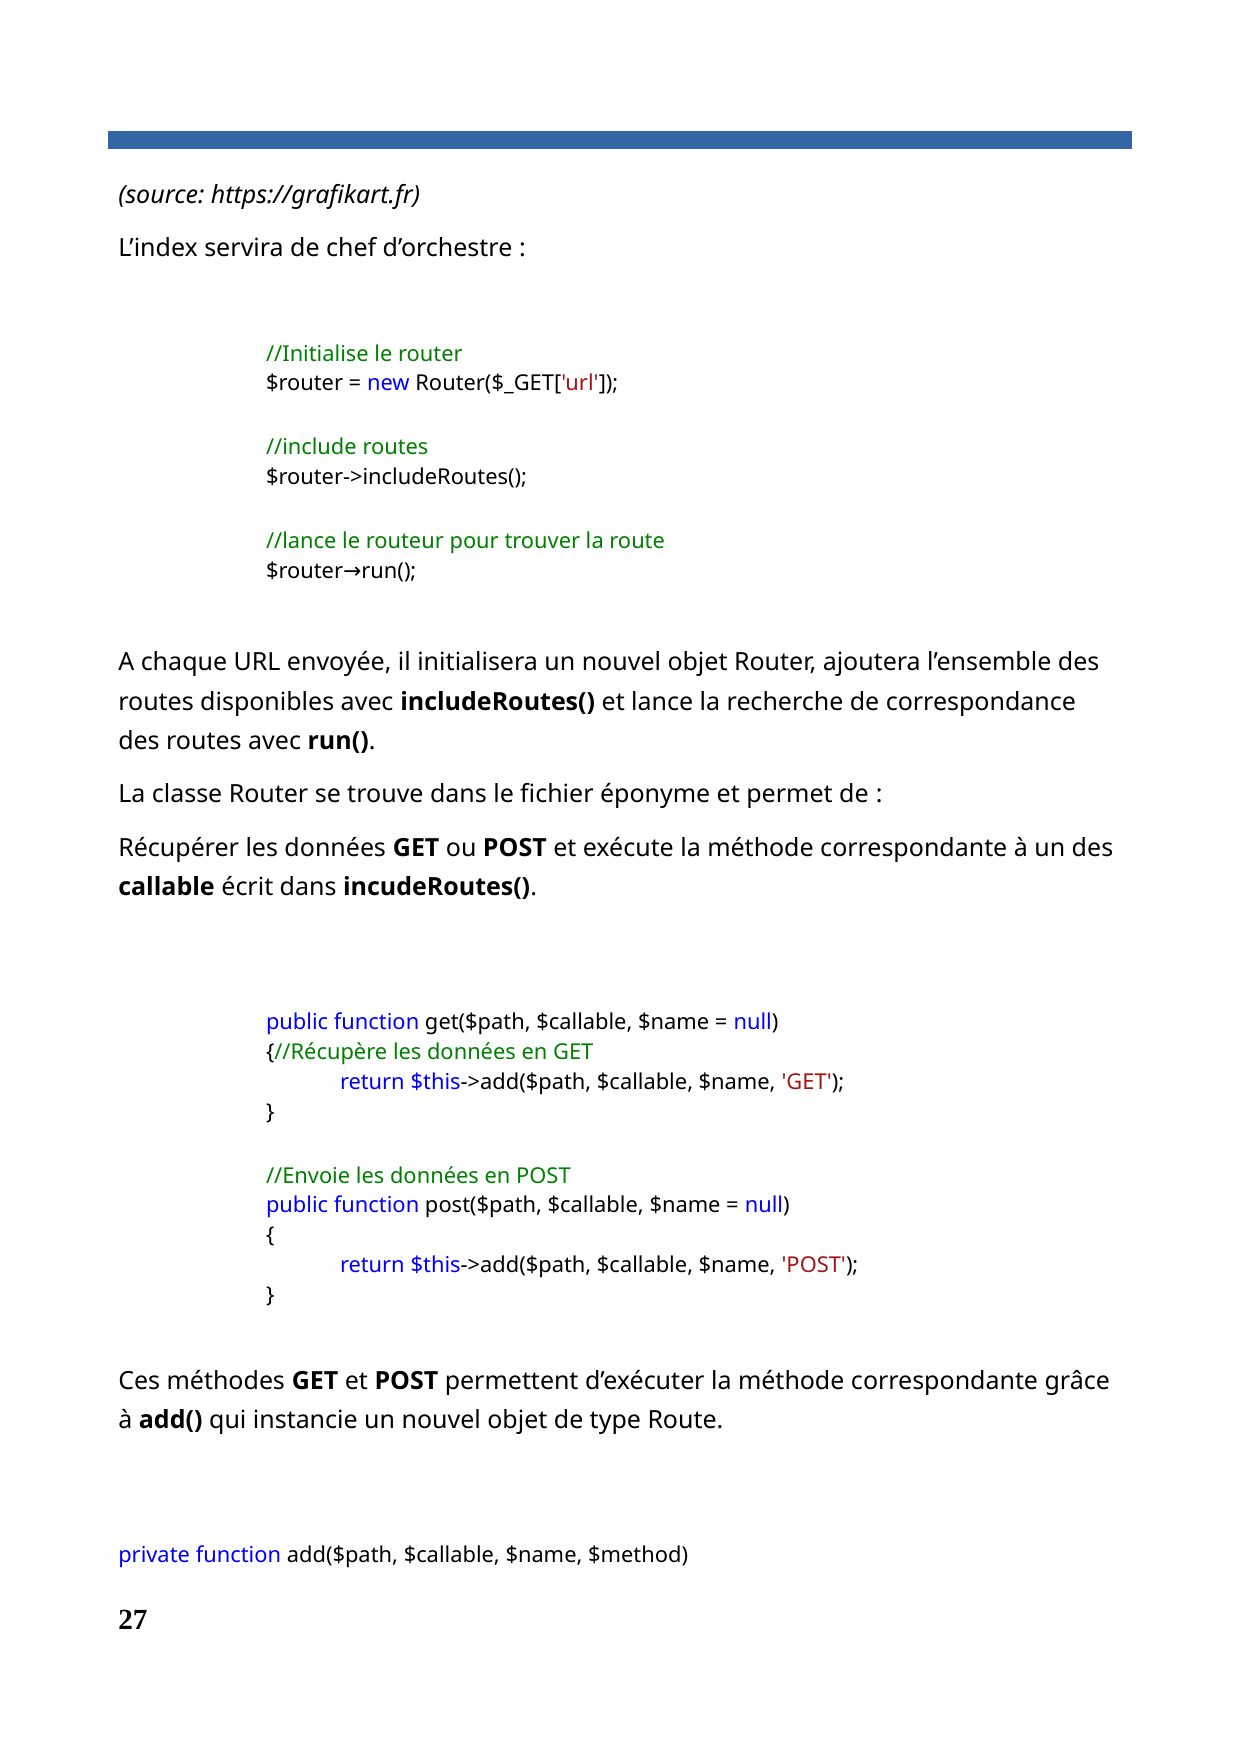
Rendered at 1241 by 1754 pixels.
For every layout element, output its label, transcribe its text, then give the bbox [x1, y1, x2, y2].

text } [118, 1279, 1122, 1308]
text $router = new Router($_GET['url']); [118, 367, 1122, 397]
text return $this->add($path, $callable, $name, 'GET'); [118, 1066, 1122, 1096]
text public function post($path, $callable, $name = null) [118, 1189, 1122, 1219]
text {//Récupère les données en GET [118, 1036, 1122, 1066]
text return $this->add($path, $callable, $name, 'POST'); [118, 1249, 1122, 1279]
text Ces méthodes GET et POST permettent d’exécuter la méthode correspondante grâce à add() qui instancie un nouvel objet de type Route. [118, 1362, 1122, 1436]
text (source: https://grafikart.fr) [118, 176, 1122, 210]
text La classe Router se trouve dans le fichier éponyme et permet de : [118, 776, 1122, 810]
text { [118, 1219, 1122, 1249]
text $router→run(); [118, 555, 1122, 584]
text Récupérer les données GET ou POST et exécute la méthode correspondante à un des callable écrit dans incudeRoutes(). [118, 830, 1122, 903]
text //include routes [118, 431, 1122, 461]
text //Envoie les données en POST [118, 1159, 1122, 1189]
text //lance le routeur pour trouver la route [118, 525, 1122, 555]
text $router->includeRoutes(); [118, 461, 1122, 491]
text } [118, 1096, 1122, 1126]
text //Initialise le router [118, 338, 1122, 367]
text public function get($path, $callable, $name = null) [118, 1006, 1122, 1036]
text private function add($path, $callable, $name, $method) [118, 1539, 1122, 1568]
text A chaque URL envoyée, il initialisera un nouvel objet Router, ajoutera l’ensemble des routes disponibles avec includeRoutes() et lance la recherche de correspondance des routes avec run(). [118, 644, 1122, 756]
text L’index servira de chef d’orchestre : [118, 230, 1122, 264]
